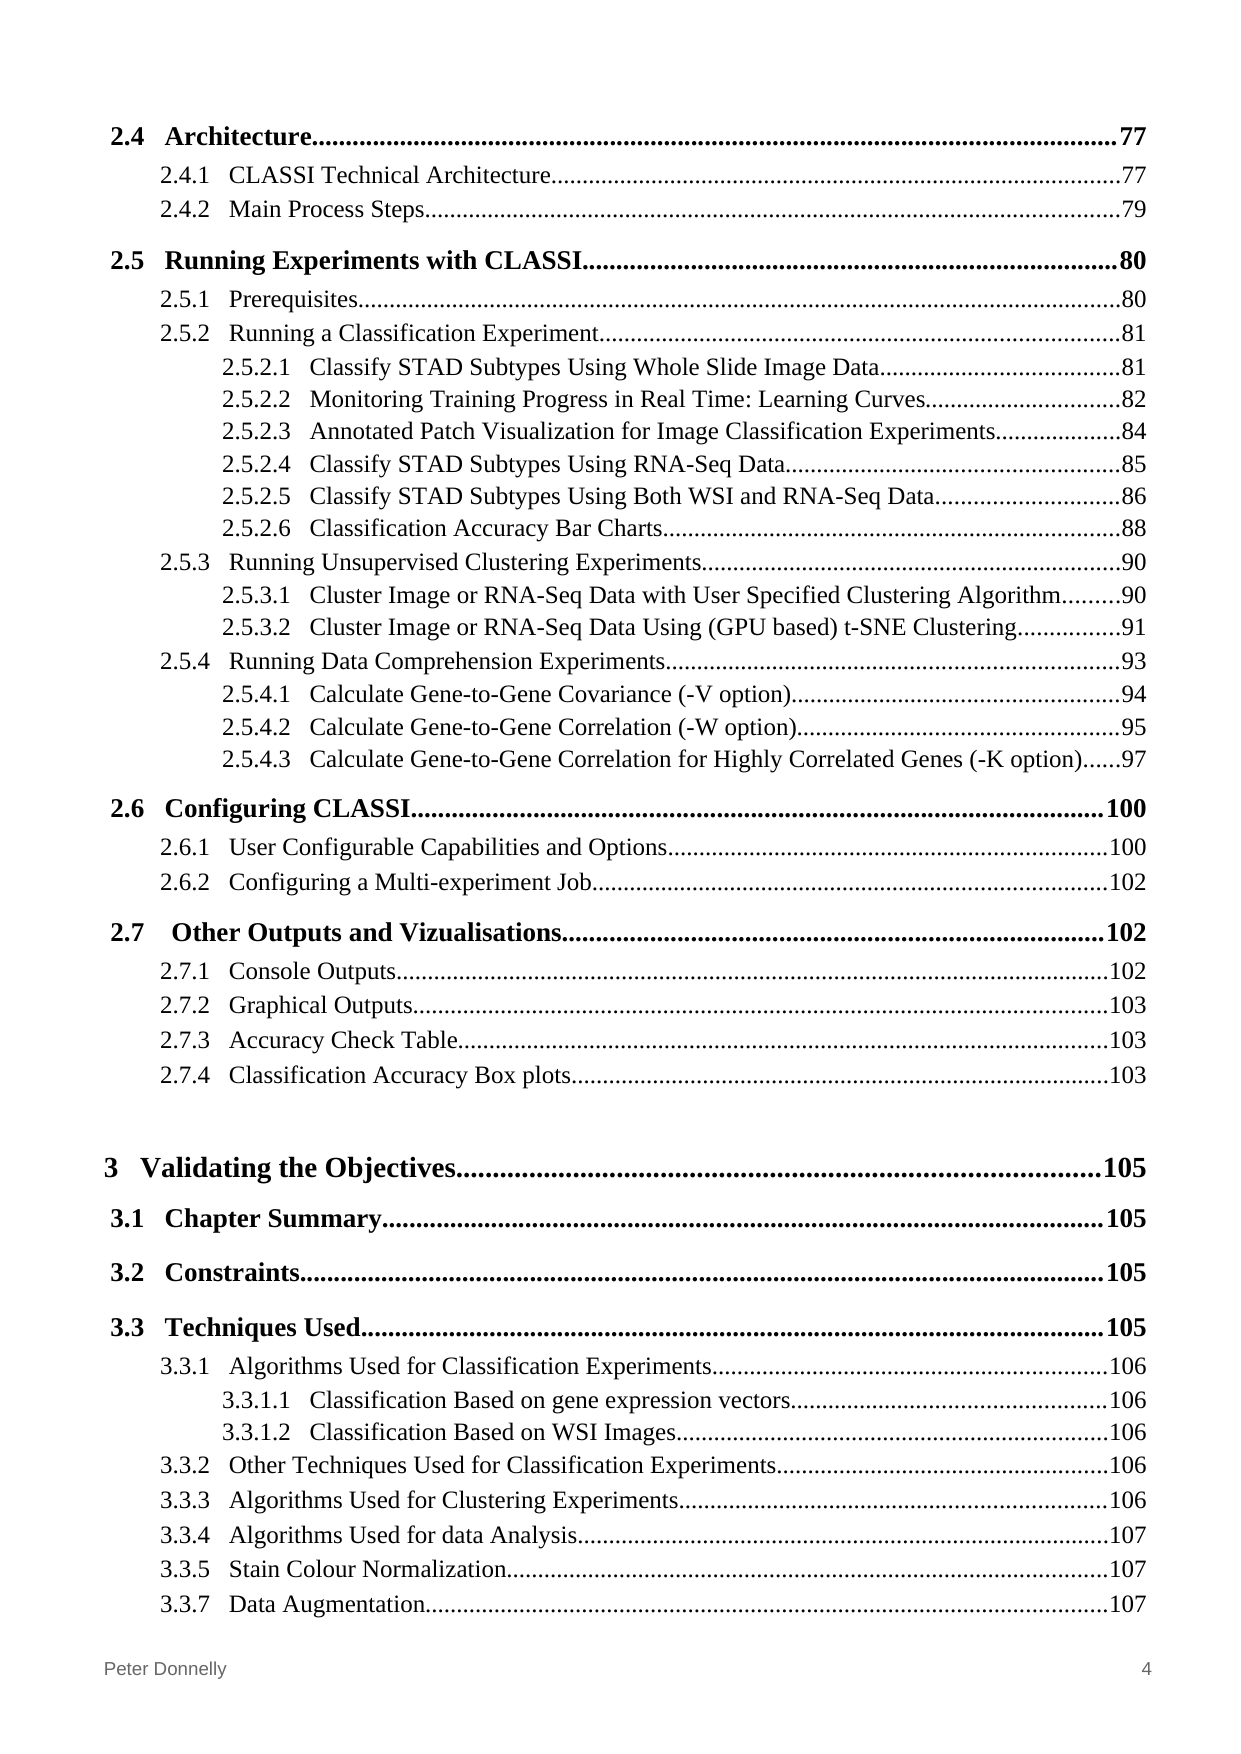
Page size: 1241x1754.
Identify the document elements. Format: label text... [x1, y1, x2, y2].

text 3 Validating the Objectives 105 [103, 1151, 1146, 1184]
text 2.5.2.5 Classify STAD Subtypes Using Both WSI and RNA-Seq Data 86 [216, 481, 1146, 510]
text 2.5.2.4 Classify STAD Subtypes Using RNA-Seq Data 85 [216, 449, 1146, 477]
text 3.3.1.1 Classification Based on gene expression vectors 106 [216, 1385, 1146, 1413]
text 2.7.2 Graphical Outputs 103 [154, 991, 1146, 1019]
text 2.5 Running Experiments with CLASSI 80 [103, 244, 1146, 275]
text 2.6.1 User Configurable Capabilities and Options 100 [154, 832, 1146, 861]
text 2.4.2 Main Process Steps 79 [154, 194, 1146, 223]
text 2.5.2.2 Monitoring Training Progress in Real Time: Learning Curves 82 [216, 384, 1146, 413]
text 3.3.2 Other Techniques Used for Classification Experiments 106 [154, 1451, 1146, 1479]
text 2.4 Architecture 77 [103, 120, 1146, 151]
text 2.5.4.1 Calculate Gene-to-Gene Covariance (-V option) 94 [216, 679, 1146, 708]
text 2.5.3.2 Cluster Image or RNA-Seq Data Using (GPU based) t-SNE Clustering 91 [216, 612, 1146, 641]
text 2.5.4.3 Calculate Gene-to-Gene Correlation for Highly Correlated Genes (-K option) 97 [216, 744, 1146, 773]
text 2.5.2.6 Classification Accuracy Bar Charts 88 [216, 513, 1146, 542]
text 3.3.7 Data Augmentation 107 [154, 1589, 1146, 1618]
text 3.2 Constraints 105 [103, 1257, 1146, 1288]
text 2.5.2.3 Annotated Patch Visualization for Image Classification Experiments 84 [216, 416, 1146, 445]
text 3.3.4 Algorithms Used for data Analysis 107 [154, 1520, 1146, 1548]
text 2.5.2.1 Classify STAD Subtypes Using Whole Slide Image Data 81 [216, 352, 1146, 381]
text 2.7.1 Console Outputs 102 [154, 956, 1146, 985]
text 2.4.1 CLASSI Technical Architecture 77 [154, 160, 1146, 188]
text 3.3.1 Algorithms Used for Classification Experiments 106 [154, 1351, 1146, 1380]
text 2.7.3 Accuracy Check Table 103 [154, 1025, 1146, 1054]
text 2.5.3 Running Unsupervised Clustering Experiments 90 [154, 547, 1146, 575]
text 2.5.3.1 Cluster Image or RNA-Seq Data with User Specified Clustering Algorithm 90 [216, 580, 1146, 609]
text 3.3.3 Algorithms Used for Clustering Experiments 106 [154, 1485, 1146, 1514]
text 2.6 Configuring CLASSI 100 [103, 792, 1146, 823]
text 2.7.4 Classification Accuracy Box plots 103 [154, 1060, 1146, 1088]
text 3.3 Techniques Used 105 [103, 1311, 1146, 1342]
text 3.1 Chapter Summary 105 [103, 1202, 1146, 1233]
text 3.3.1.2 Classification Based on WSI Images 106 [216, 1417, 1146, 1446]
text 2.6.2 Configuring a Multi-experiment Job 102 [154, 867, 1146, 895]
text 2.5.1 Prerequisites 80 [154, 284, 1146, 312]
text 2.5.4.2 Calculate Gene-to-Gene Correlation (-W option) 95 [216, 712, 1146, 740]
text 3.3.5 Stain Colour Normalization 107 [154, 1554, 1146, 1583]
text 2.7 Other Outputs and Vizualisations 102 [103, 916, 1146, 947]
text 2.5.2 Running a Classification Experiment 81 [154, 318, 1146, 347]
text 2.5.4 Running Data Comprehension Experiments 93 [154, 646, 1146, 674]
